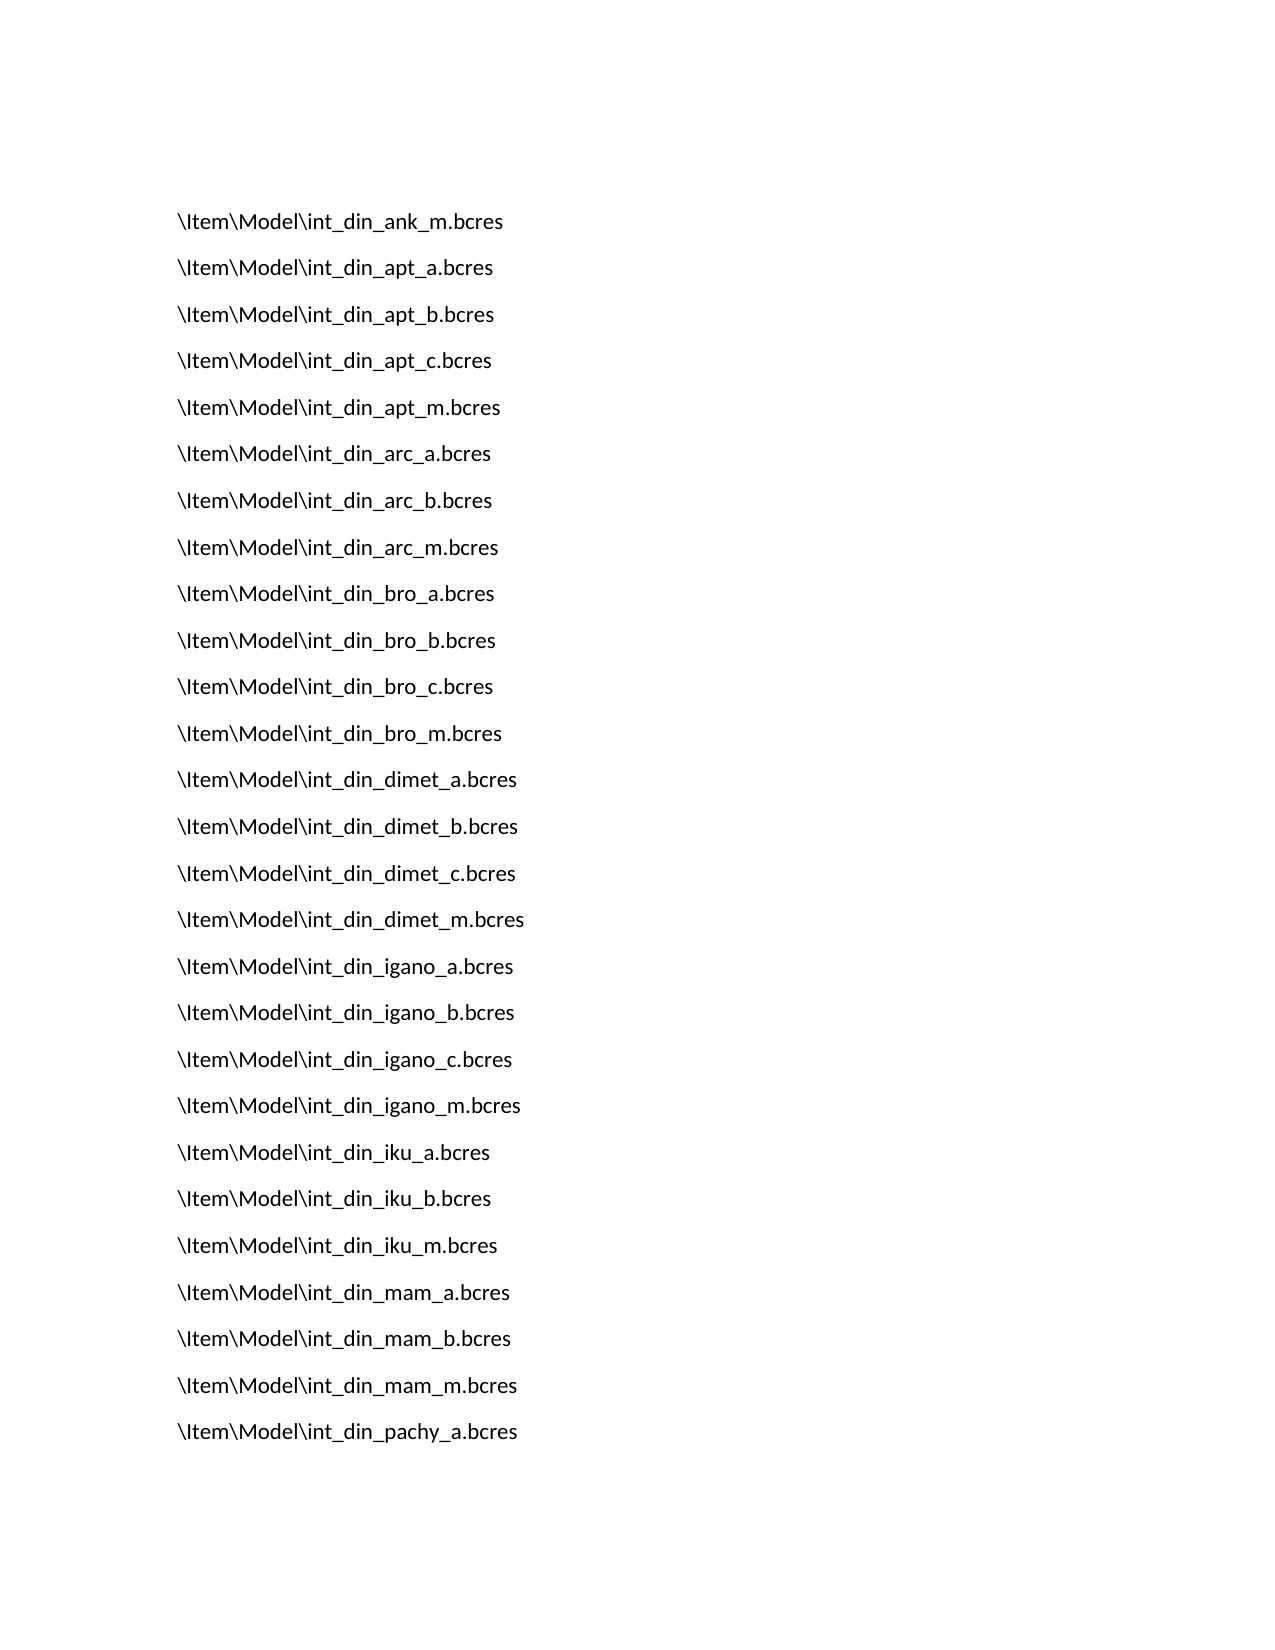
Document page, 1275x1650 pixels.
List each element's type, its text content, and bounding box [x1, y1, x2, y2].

text \Item\Model\int_din_dimet_b.bcres [177, 812, 1098, 840]
text \Item\Model\int_din_iku_m.bcres [177, 1231, 1098, 1259]
text \Item\Model\int_din_apt_c.bcres [177, 346, 1098, 374]
text \Item\Model\int_din_arc_a.bcres [177, 439, 1098, 468]
text \Item\Model\int_din_iku_a.bcres [177, 1138, 1098, 1166]
text \Item\Model\int_din_mam_a.bcres [177, 1278, 1098, 1306]
text \Item\Model\int_din_mam_b.bcres [177, 1324, 1098, 1352]
text \Item\Model\int_din_ank_m.bcres [177, 207, 1098, 235]
text \Item\Model\int_din_dimet_a.bcres [177, 766, 1098, 793]
text \Item\Model\int_din_igano_m.bcres [177, 1091, 1098, 1119]
text \Item\Model\int_din_igano_b.bcres [177, 998, 1098, 1026]
text \Item\Model\int_din_bro_b.bcres [177, 626, 1098, 654]
text \Item\Model\int_din_arc_b.bcres [177, 486, 1098, 514]
text \Item\Model\int_din_arc_m.bcres [177, 533, 1098, 561]
text \Item\Model\int_din_bro_c.bcres [177, 672, 1098, 700]
text \Item\Model\int_din_dimet_m.bcres [177, 905, 1098, 933]
text \Item\Model\int_din_mam_m.bcres [177, 1371, 1098, 1399]
text \Item\Model\int_din_pachy_a.bcres [177, 1417, 1098, 1445]
text \Item\Model\int_din_apt_m.bcres [177, 393, 1098, 421]
text \Item\Model\int_din_apt_b.bcres [177, 300, 1098, 328]
text \Item\Model\int_din_igano_c.bcres [177, 1045, 1098, 1073]
text \Item\Model\int_din_iku_b.bcres [177, 1184, 1098, 1213]
text \Item\Model\int_din_apt_a.bcres [177, 253, 1098, 281]
text \Item\Model\int_din_bro_m.bcres [177, 719, 1098, 747]
text \Item\Model\int_din_dimet_c.bcres [177, 859, 1098, 887]
text \Item\Model\int_din_bro_a.bcres [177, 579, 1098, 607]
text \Item\Model\int_din_igano_a.bcres [177, 952, 1098, 980]
